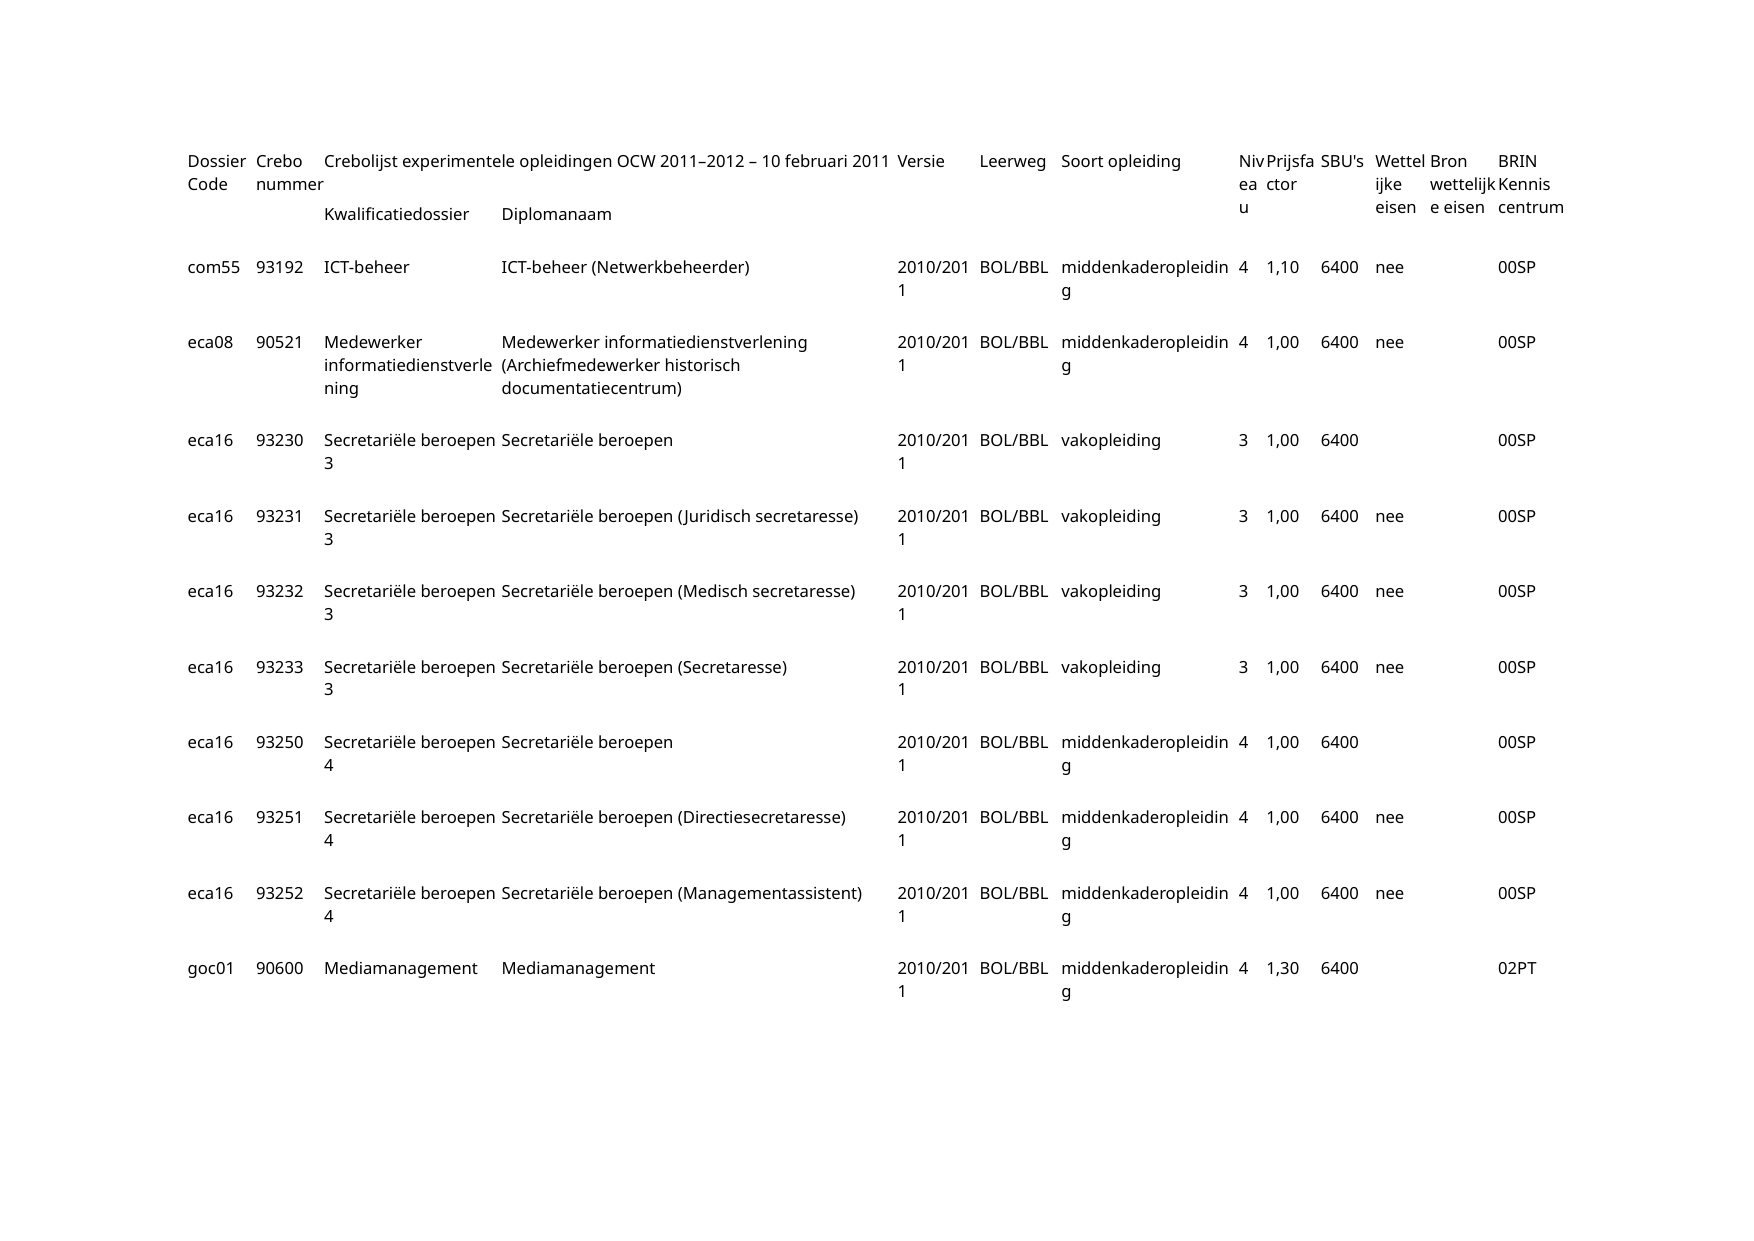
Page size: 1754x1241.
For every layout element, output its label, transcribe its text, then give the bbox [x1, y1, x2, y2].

table_cell [1430, 504, 1498, 580]
table_header Niveau [1239, 150, 1266, 255]
table_cell eca16 [188, 881, 256, 957]
table_cell nee [1375, 806, 1430, 881]
table_cell [1430, 655, 1498, 731]
table_cell BOL/BBL [979, 504, 1061, 580]
table_cell Secretariële beroepen 4 [324, 731, 501, 806]
table_cell [1430, 881, 1498, 957]
table_cell 2010/2011 [897, 580, 979, 655]
table_header Versie [897, 150, 979, 255]
table_cell Secretariële beroepen (Secretaresse) [501, 655, 897, 731]
table_cell BOL/BBL [979, 957, 1061, 1032]
table_cell middenkaderopleiding [1061, 806, 1239, 881]
table_cell 4 [1239, 957, 1266, 1032]
table_cell 2010/2011 [897, 957, 979, 1032]
table_cell BOL/BBL [979, 255, 1061, 331]
table_cell 2010/2011 [897, 331, 979, 429]
table_cell vakopleiding [1061, 504, 1239, 580]
table_cell [1375, 957, 1430, 1032]
table_header Soort opleiding [1061, 150, 1239, 255]
table_cell 4 [1239, 881, 1266, 957]
table_cell eca16 [188, 429, 256, 504]
table_cell 1,00 [1266, 504, 1321, 580]
table_cell BOL/BBL [979, 580, 1061, 655]
table_cell Secretariële beroepen 3 [324, 429, 501, 504]
table_cell 1,00 [1266, 580, 1321, 655]
table_cell 00SP [1498, 806, 1566, 881]
table_cell middenkaderopleiding [1061, 957, 1239, 1032]
table_header Crebo nummer [256, 150, 324, 255]
table_cell 1,30 [1266, 957, 1321, 1032]
table_header SBU's [1321, 150, 1375, 255]
table_cell 2010/2011 [897, 504, 979, 580]
table_cell Medewerker informatiedienstverlening [324, 331, 501, 429]
table_cell [1430, 429, 1498, 504]
table_cell 1,00 [1266, 331, 1321, 429]
table_cell 6400 [1321, 731, 1375, 806]
table_cell 02PT [1498, 957, 1566, 1032]
table_cell middenkaderopleiding [1061, 331, 1239, 429]
table_cell BOL/BBL [979, 806, 1061, 881]
table_cell vakopleiding [1061, 429, 1239, 504]
table_cell 93192 [256, 255, 324, 331]
table_cell 2010/2011 [897, 731, 979, 806]
table_cell 6400 [1321, 331, 1375, 429]
table_cell [1375, 731, 1430, 806]
table_cell [1430, 331, 1498, 429]
table_cell eca16 [188, 580, 256, 655]
table_header Dossier Code [188, 150, 256, 255]
table_cell Secretariële beroepen 4 [324, 806, 501, 881]
table_header Leerweg [979, 150, 1061, 255]
table_cell 00SP [1498, 429, 1566, 504]
table_cell ICT-beheer (Netwerkbeheerder) [501, 255, 897, 331]
table_cell 00SP [1498, 731, 1566, 806]
table_cell Mediamanagement [501, 957, 897, 1032]
table_cell 1,00 [1266, 429, 1321, 504]
table_cell 1,00 [1266, 806, 1321, 881]
table_cell [1430, 957, 1498, 1032]
table_cell middenkaderopleiding [1061, 255, 1239, 331]
table_cell eca08 [188, 331, 256, 429]
table_cell BOL/BBL [979, 881, 1061, 957]
table_cell Secretariële beroepen 3 [324, 580, 501, 655]
table_cell nee [1375, 255, 1430, 331]
table_cell 3 [1239, 655, 1266, 731]
table_cell 6400 [1321, 957, 1375, 1032]
table_cell middenkaderopleiding [1061, 881, 1239, 957]
table_header BRIN Kennis centrum [1498, 150, 1566, 255]
table_cell nee [1375, 504, 1430, 580]
table_cell eca16 [188, 655, 256, 731]
table_cell 3 [1239, 429, 1266, 504]
table_cell 93252 [256, 881, 324, 957]
table_cell ICT-beheer [324, 255, 501, 331]
table_cell Secretariële beroepen [501, 429, 897, 504]
table_cell 00SP [1498, 580, 1566, 655]
table_cell 93230 [256, 429, 324, 504]
table_cell middenkaderopleiding [1061, 731, 1239, 806]
table_cell 00SP [1498, 255, 1566, 331]
table_cell 00SP [1498, 331, 1566, 429]
table_cell 6400 [1321, 504, 1375, 580]
table_cell 2010/2011 [897, 655, 979, 731]
table_cell com55 [188, 255, 256, 331]
table_cell 4 [1239, 331, 1266, 429]
table_cell 1,00 [1266, 731, 1321, 806]
table_cell 1,00 [1266, 881, 1321, 957]
table_cell 3 [1239, 580, 1266, 655]
table_cell [1430, 255, 1498, 331]
table_cell BOL/BBL [979, 731, 1061, 806]
table_cell 2010/2011 [897, 806, 979, 881]
table_cell 6400 [1321, 655, 1375, 731]
table_header Bron wettelijke eisen [1430, 150, 1498, 255]
table_cell [1430, 580, 1498, 655]
table_cell 6400 [1321, 580, 1375, 655]
table_cell BOL/BBL [979, 655, 1061, 731]
table_cell 2010/2011 [897, 429, 979, 504]
table_cell 2010/2011 [897, 881, 979, 957]
table_header Prijsfactor [1266, 150, 1321, 255]
table_cell nee [1375, 881, 1430, 957]
table_cell Medewerker informatiedienstverlening (Archiefmedewerker historisch documentatiecentrum) [501, 331, 897, 429]
table_cell 6400 [1321, 429, 1375, 504]
table_header Wettelijke eisen [1375, 150, 1430, 255]
table_cell Secretariële beroepen [501, 731, 897, 806]
table_cell 4 [1239, 731, 1266, 806]
table_cell BOL/BBL [979, 331, 1061, 429]
table_cell goc01 [188, 957, 256, 1032]
table_cell eca16 [188, 504, 256, 580]
table_cell 93250 [256, 731, 324, 806]
table_cell Secretariële beroepen (Medisch secretaresse) [501, 580, 897, 655]
table_cell Secretariële beroepen 3 [324, 655, 501, 731]
table_cell Secretariële beroepen 3 [324, 504, 501, 580]
table_cell BOL/BBL [979, 429, 1061, 504]
table_header Crebolijst experimentele opleidingen OCW 2011–2012 – 10 februari 2011 [324, 150, 897, 203]
table_cell 93232 [256, 580, 324, 655]
table_cell 93231 [256, 504, 324, 580]
table_cell 93233 [256, 655, 324, 731]
table_cell nee [1375, 331, 1430, 429]
table_cell nee [1375, 655, 1430, 731]
table_cell vakopleiding [1061, 655, 1239, 731]
table_cell [1430, 731, 1498, 806]
table_cell 6400 [1321, 806, 1375, 881]
table_cell 00SP [1498, 655, 1566, 731]
table_cell 00SP [1498, 504, 1566, 580]
table_cell Secretariële beroepen (Directiesecretaresse) [501, 806, 897, 881]
table_cell [1430, 806, 1498, 881]
table_cell 3 [1239, 504, 1266, 580]
table_cell Mediamanagement [324, 957, 501, 1032]
table_cell Secretariële beroepen 4 [324, 881, 501, 957]
table_cell Diplomanaam [501, 203, 897, 255]
table_cell 6400 [1321, 881, 1375, 957]
table_cell 1,10 [1266, 255, 1321, 331]
table_cell vakopleiding [1061, 580, 1239, 655]
table_cell eca16 [188, 731, 256, 806]
table_cell eca16 [188, 806, 256, 881]
table_cell nee [1375, 580, 1430, 655]
table_cell Secretariële beroepen (Managementassistent) [501, 881, 897, 957]
table_cell 00SP [1498, 881, 1566, 957]
table_cell 4 [1239, 255, 1266, 331]
table_cell 90600 [256, 957, 324, 1032]
table_cell 4 [1239, 806, 1266, 881]
table_cell Kwalificatiedossier [324, 203, 501, 255]
table_cell 6400 [1321, 255, 1375, 331]
table_cell 1,00 [1266, 655, 1321, 731]
table_cell Secretariële beroepen (Juridisch secretaresse) [501, 504, 897, 580]
table_cell 93251 [256, 806, 324, 881]
table_cell 2010/2011 [897, 255, 979, 331]
table_cell 90521 [256, 331, 324, 429]
table_cell [1375, 429, 1430, 504]
